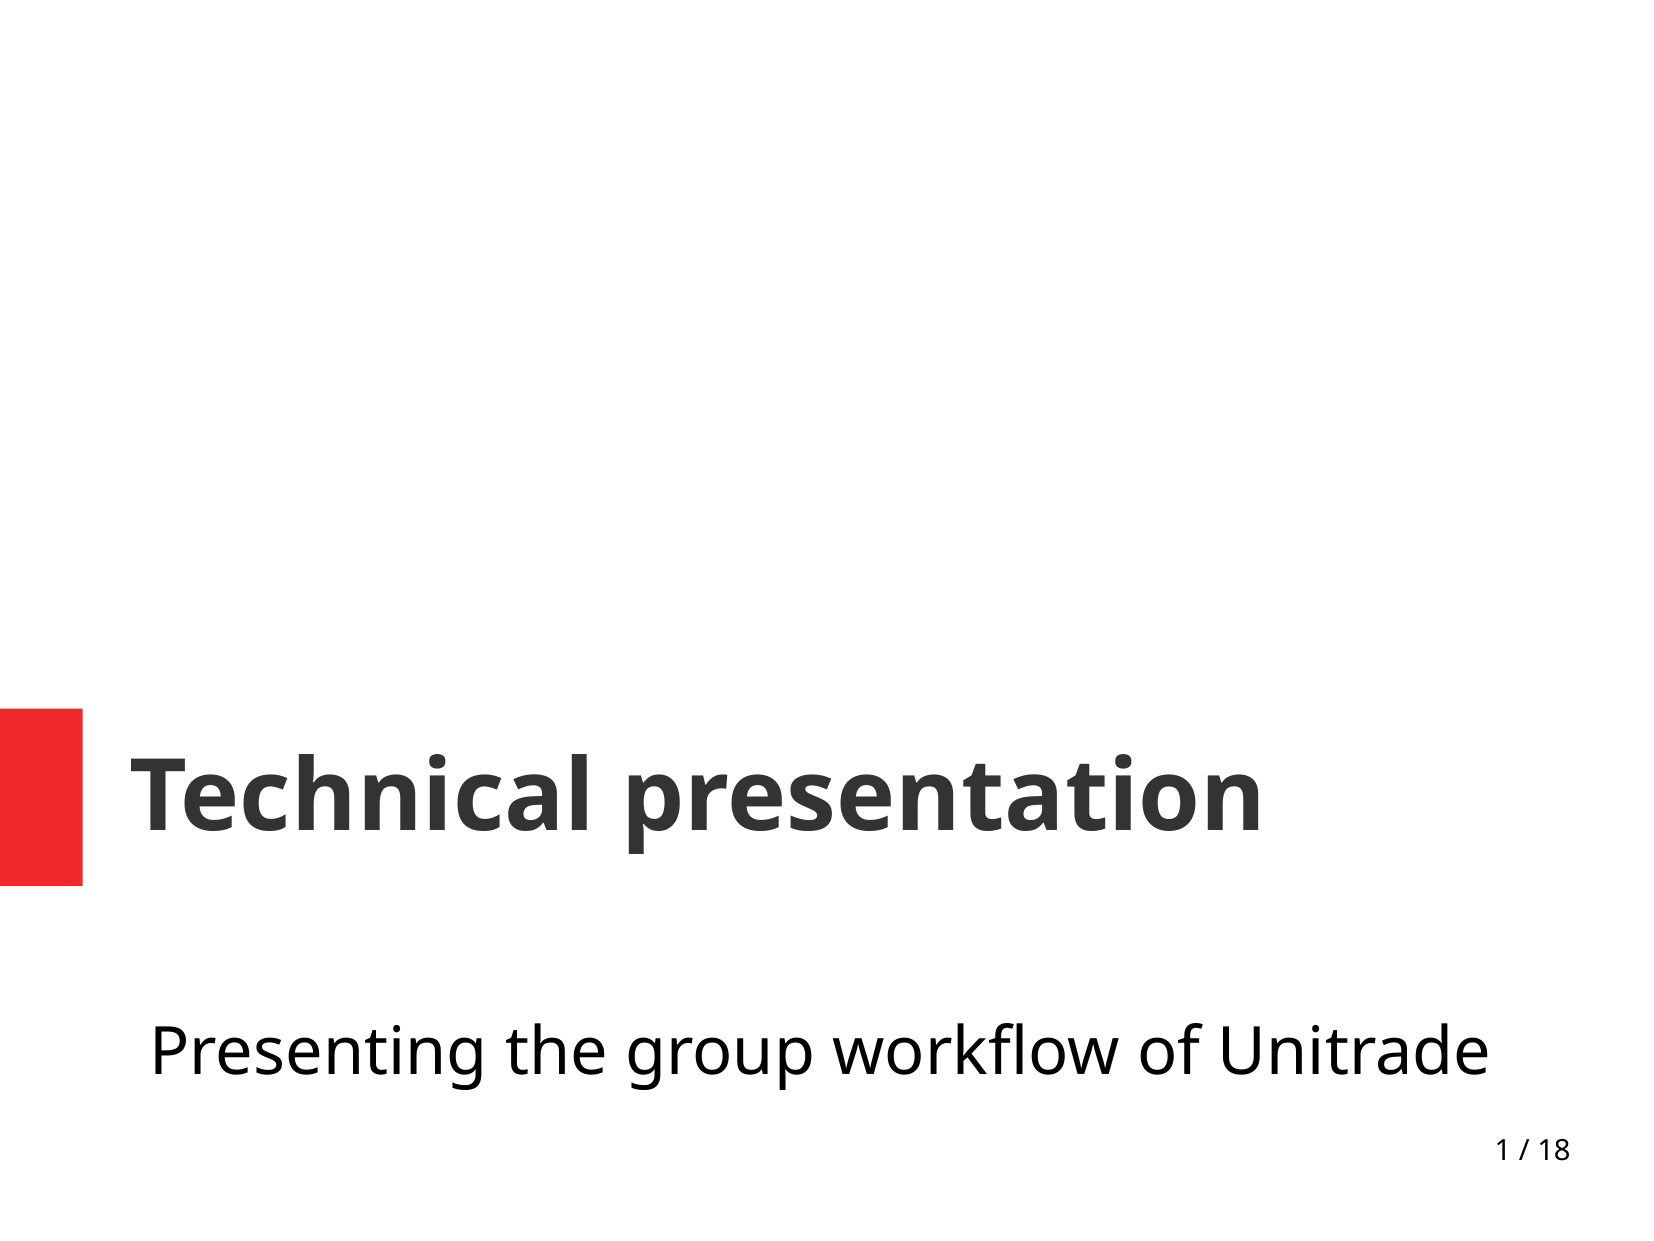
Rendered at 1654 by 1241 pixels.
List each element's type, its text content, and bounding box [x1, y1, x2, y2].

title Technical presentation [129, 655, 1536, 928]
subtitle Presenting the group workflow of Unitrade [106, 968, 1536, 1130]
